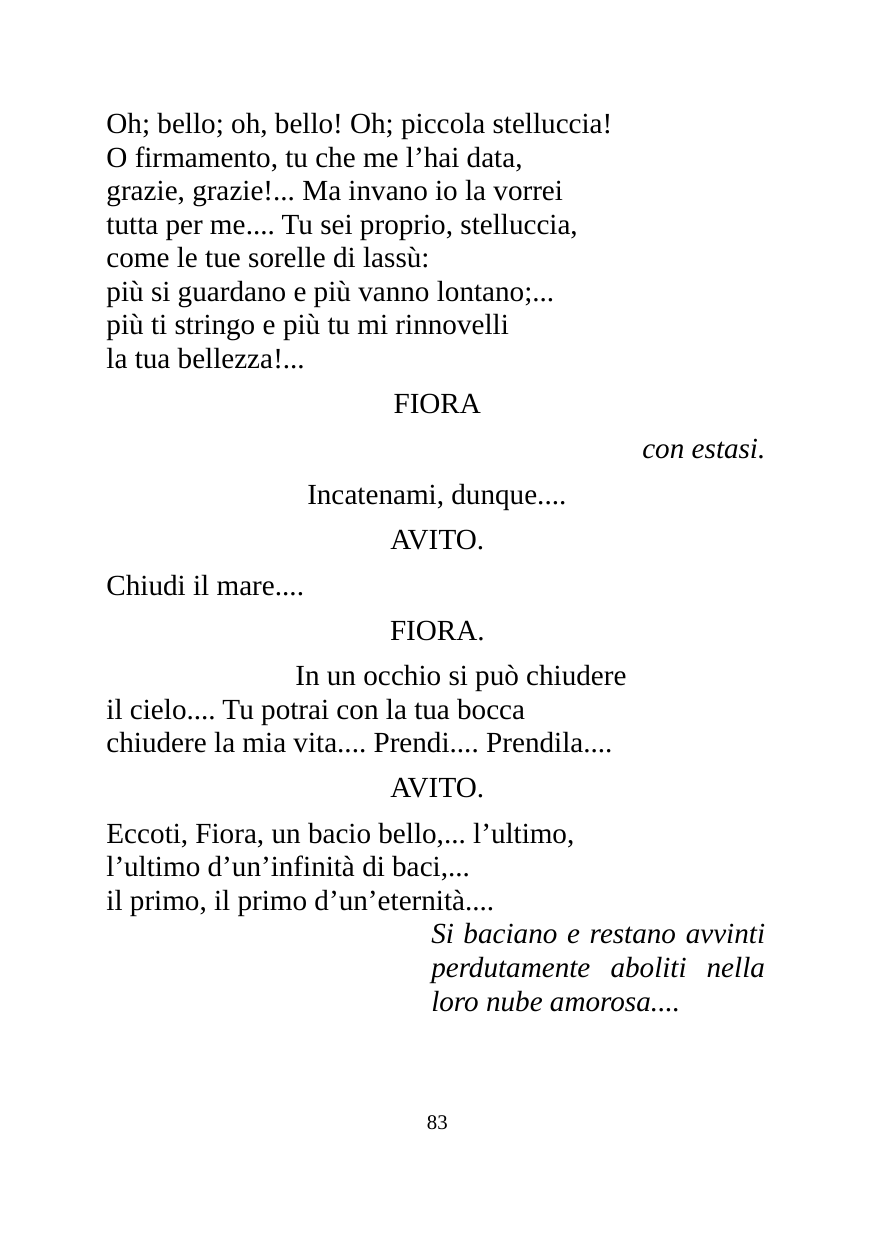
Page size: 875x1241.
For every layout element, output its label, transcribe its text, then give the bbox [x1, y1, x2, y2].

text FIORA [106, 386, 768, 420]
text Si baciano e restano avvinti perdutamente aboliti nella loro nube amorosa.... [431, 917, 768, 1017]
text Eccoti, Fiora, un bacio bello,... l’ultimo, l’ultimo d’un’infinità di baci,... il primo, il primo d’un’eternità.... [106, 816, 768, 917]
text Chiudi il mare.... [106, 568, 768, 601]
text AVITO. [106, 522, 768, 556]
text Incatenami, dunque.... [106, 477, 768, 511]
text AVITO. [106, 771, 768, 804]
text con estasi. [431, 432, 768, 465]
text FIORA. [106, 613, 768, 646]
text Oh; bello; oh, bello! Oh; piccola stelluccia! O firmamento, tu che me l’hai data, grazie, grazie!... Ma invano io la vorrei tutta per me.... Tu sei proprio, stelluccia, come le tue sorelle di lassù: più si guardano e più vanno lontano;... più ti stringo e più tu mi rinnovelli la tua bellezza!... [106, 106, 768, 374]
text In un occhio si può chiudere il cielo.... Tu potrai con la tua bocca chiudere la mia vita.... Prendi.... Prendila.... [106, 658, 768, 759]
